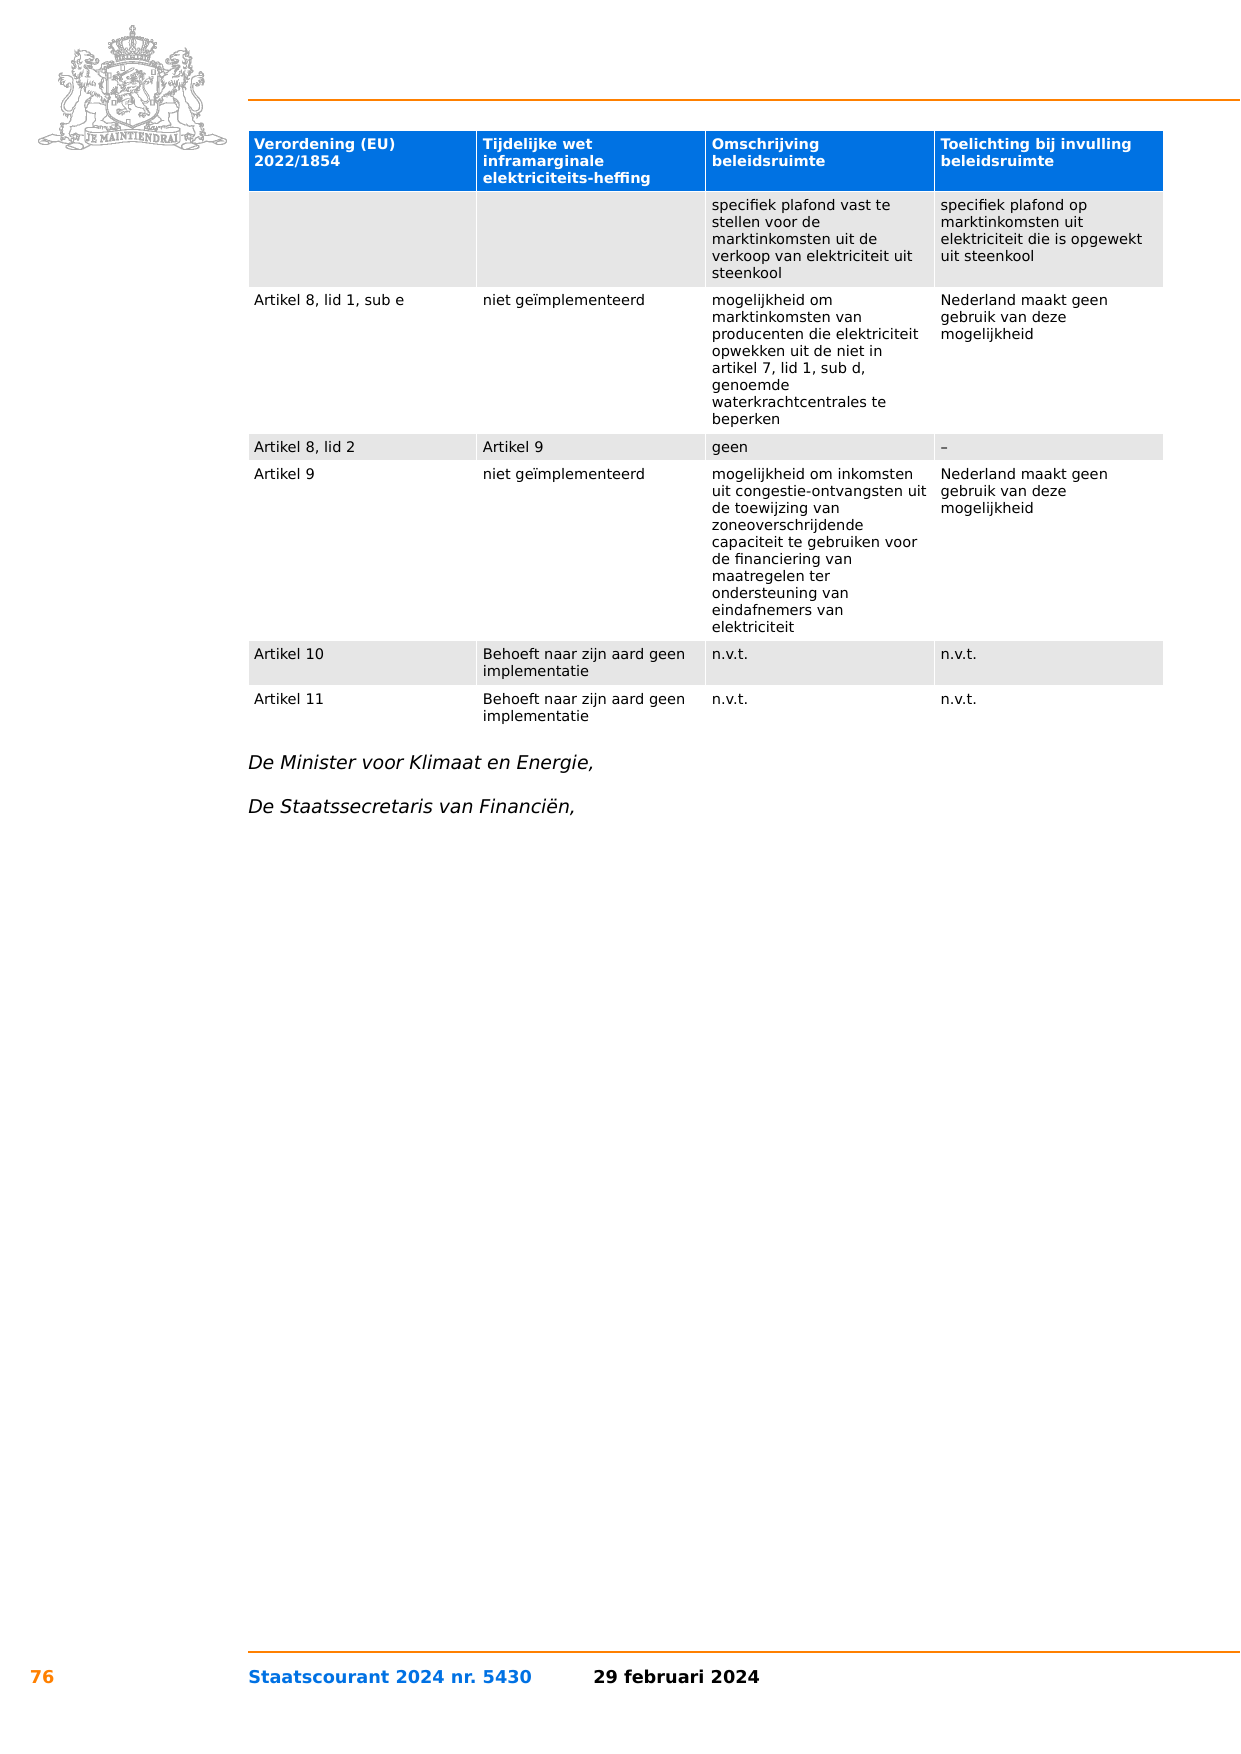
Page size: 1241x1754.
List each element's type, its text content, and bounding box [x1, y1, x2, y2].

table_header Tijdelijke wet inframarginale elektriciteits-heffing [477, 131, 705, 191]
text De Staatssecretaris van Financiën, [248, 796, 1163, 818]
table_cell niet geïmplementeerd [477, 461, 705, 640]
table_cell geen [706, 434, 934, 460]
table_cell Artikel 11 [249, 686, 476, 729]
table_cell n.v.t. [935, 686, 1163, 729]
table_cell Artikel 10 [249, 641, 476, 685]
table_cell mogelijkheid om inkomsten uit congestie-ontvangsten uit de toewijzing van zoneoverschrijdende capaciteit te gebruiken voor de financiering van maatregelen ter ondersteuning van eindafnemers van elektriciteit [706, 461, 934, 640]
table_cell Nederland maakt geen gebruik van deze mogelijkheid [935, 288, 1163, 433]
table_cell Artikel 9 [249, 461, 476, 640]
table_cell niet geïmplementeerd [477, 288, 705, 433]
table_cell mogelijkheid om marktinkomsten van producenten die elektriciteit opwekken uit de niet in artikel 7, lid 1, sub d, genoemde waterkrachtcentrales te beperken [706, 288, 934, 433]
table_header Verordening (EU) 2022/1854 [249, 131, 476, 191]
table_cell Artikel 8, lid 1, sub e [249, 288, 476, 433]
text De Minister voor Klimaat en Energie, [248, 752, 1163, 774]
table_cell specifiek plafond op marktinkomsten uit elektriciteit die is opgewekt uit steenkool [935, 192, 1163, 287]
table_cell – [935, 434, 1163, 460]
table_cell Nederland maakt geen gebruik van deze mogelijkheid [935, 461, 1163, 640]
table_cell specifiek plafond vast te stellen voor de marktinkomsten uit de verkoop van elektriciteit uit steenkool [706, 192, 934, 287]
table_cell Artikel 8, lid 2 [249, 434, 476, 460]
table_header Omschrijving beleidsruimte [706, 131, 934, 191]
picture [38, 25, 227, 150]
table_cell Behoeft naar zijn aard geen implementatie [477, 641, 705, 685]
table_cell n.v.t. [706, 686, 934, 729]
table_cell Artikel 9 [477, 434, 705, 460]
table_cell [477, 192, 705, 287]
table_cell Behoeft naar zijn aard geen implementatie [477, 686, 705, 729]
table_cell n.v.t. [935, 641, 1163, 685]
table_cell n.v.t. [706, 641, 934, 685]
table_header Toelichting bij invulling beleidsruimte [935, 131, 1163, 191]
table_cell [249, 192, 476, 287]
